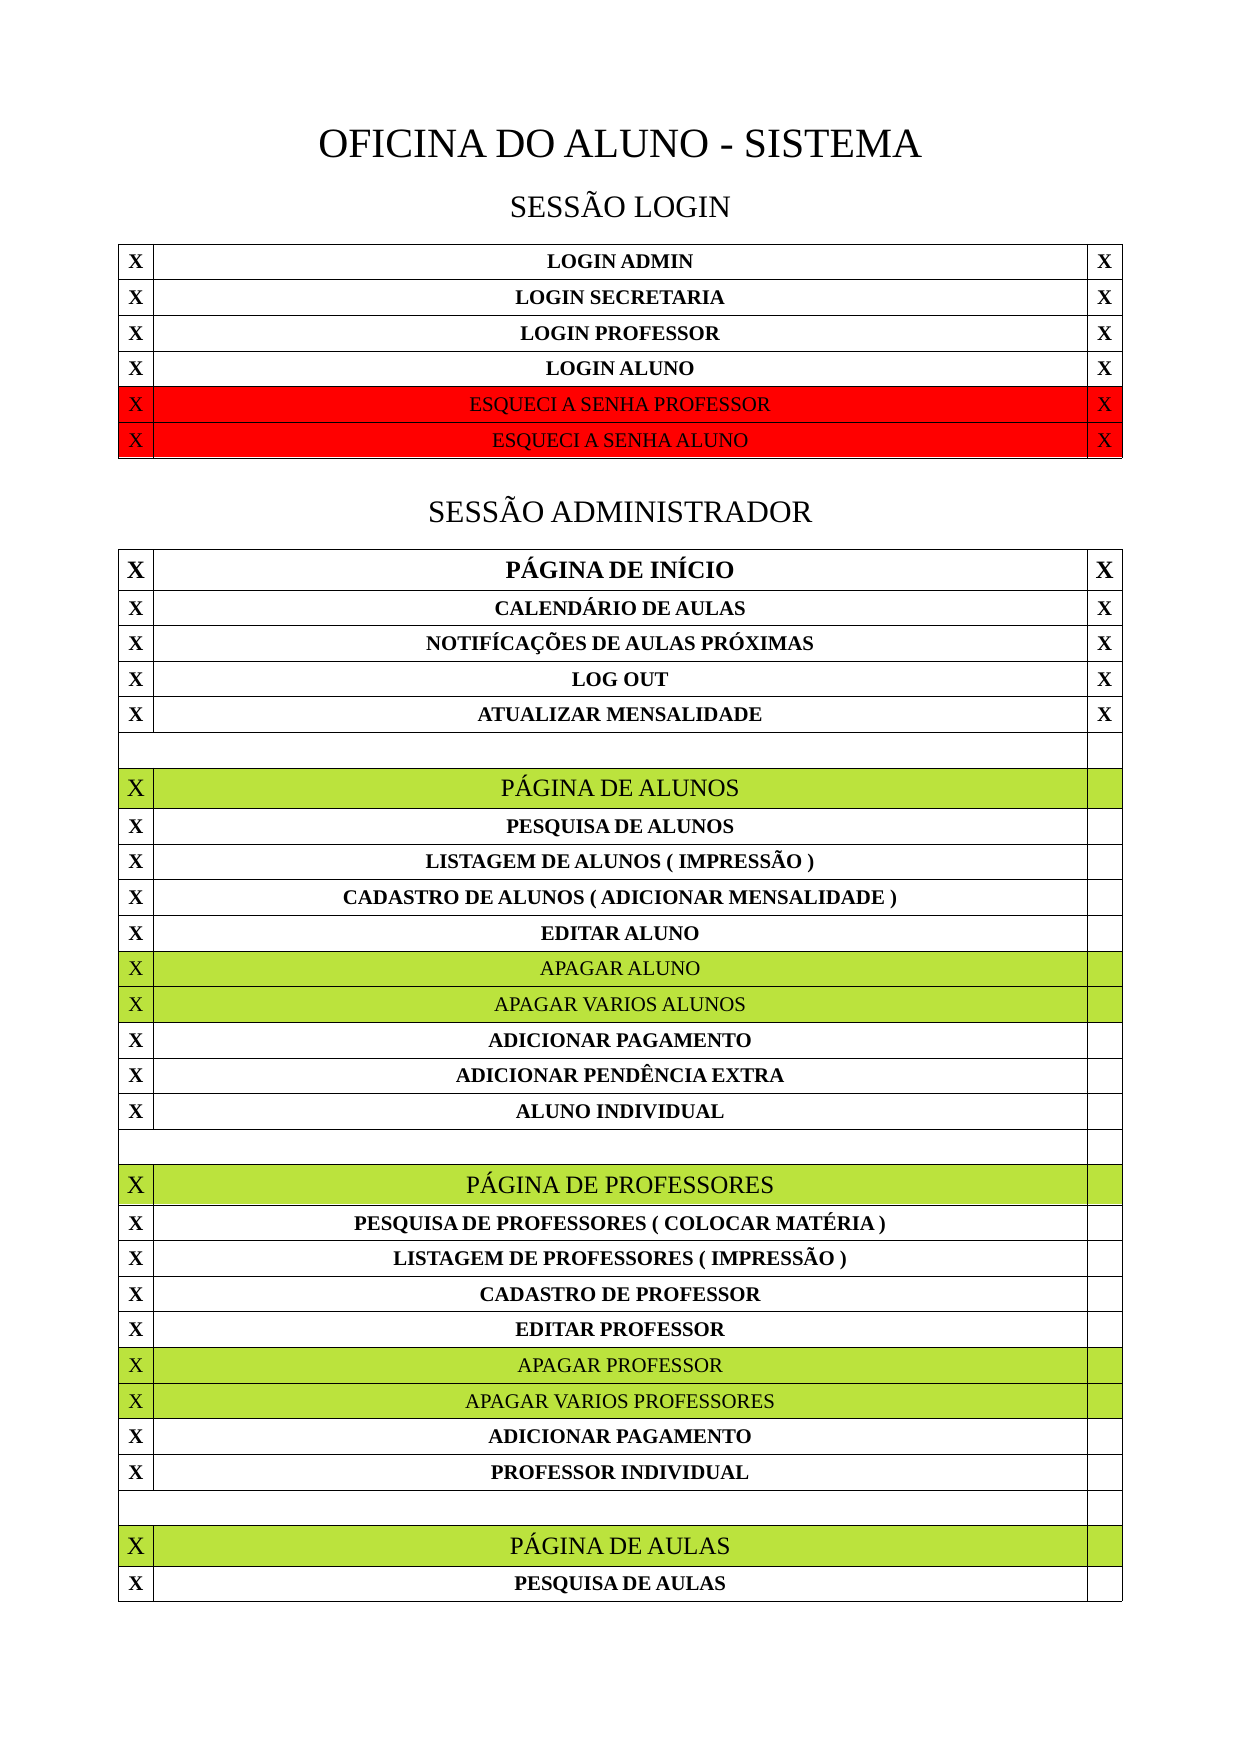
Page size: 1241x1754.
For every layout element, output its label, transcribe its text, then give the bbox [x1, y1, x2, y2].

table_cell ADICIONAR PAGAMENTO [154, 1023, 1087, 1057]
table_cell [119, 733, 1087, 768]
table_cell [1088, 1455, 1122, 1489]
table_cell X [1088, 280, 1122, 315]
table_cell X [119, 1206, 153, 1240]
table_cell [1088, 1241, 1122, 1276]
table_cell X [119, 1419, 153, 1454]
table_header LOGIN ADMIN [154, 245, 1087, 279]
table_cell ATUALIZAR MENSALIDADE [154, 697, 1087, 732]
table_cell [1088, 1059, 1122, 1093]
table_cell [1088, 1491, 1122, 1525]
table_cell LOGIN SECRETARIA [154, 280, 1087, 315]
table_cell APAGAR VARIOS ALUNOS [154, 987, 1087, 1022]
table_cell NOTIFÍCAÇÕES DE AULAS PRÓXIMAS [154, 626, 1087, 661]
table_cell X [1088, 697, 1122, 732]
table_cell X [119, 809, 153, 844]
table_cell PESQUISA DE PROFESSORES ( COLOCAR MATÉRIA ) [154, 1206, 1087, 1240]
table_cell X [119, 387, 153, 422]
table_cell [1088, 769, 1122, 808]
table_cell [1088, 1023, 1122, 1057]
table_cell [1088, 1277, 1122, 1311]
table_cell CALENDÁRIO DE AULAS [154, 591, 1087, 625]
table_cell EDITAR ALUNO [154, 916, 1087, 951]
table_header X [1088, 245, 1122, 279]
table_cell X [119, 916, 153, 951]
table_cell [119, 1491, 1087, 1525]
table_cell X [119, 880, 153, 915]
table_cell [1088, 733, 1122, 768]
table_cell [1088, 1526, 1122, 1566]
table_cell [1088, 1094, 1122, 1129]
table_cell [1088, 1348, 1122, 1383]
table_cell X [119, 1023, 153, 1057]
table_cell LISTAGEM DE ALUNOS ( IMPRESSÃO ) [154, 845, 1087, 879]
table_cell X [119, 952, 153, 986]
table_cell [1088, 987, 1122, 1022]
table_cell APAGAR VARIOS PROFESSORES [154, 1384, 1087, 1418]
table_cell [1088, 916, 1122, 951]
text SESSÃO LOGIN [118, 188, 1122, 224]
table_cell X [1088, 591, 1122, 625]
text OFICINA DO ALUNO - SISTEMA [118, 118, 1122, 166]
table_cell PÁGINA DE PROFESSORES [154, 1165, 1087, 1204]
table_cell X [119, 1094, 153, 1129]
table_cell ADICIONAR PENDÊNCIA EXTRA [154, 1059, 1087, 1093]
table_cell X [119, 352, 153, 386]
table_cell X [119, 697, 153, 732]
table_cell APAGAR PROFESSOR [154, 1348, 1087, 1383]
table_cell [1088, 1384, 1122, 1418]
table_cell X [1088, 316, 1122, 351]
table_cell LOG OUT [154, 662, 1087, 696]
table_cell PESQUISA DE ALUNOS [154, 809, 1087, 844]
table_cell ESQUECI A SENHA ALUNO [154, 423, 1087, 457]
table_cell [1088, 1130, 1122, 1164]
table_cell LOGIN PROFESSOR [154, 316, 1087, 351]
table_cell [1088, 845, 1122, 879]
table_cell ALUNO INDIVIDUAL [154, 1094, 1087, 1129]
table_cell X [119, 591, 153, 625]
table_cell X [119, 280, 153, 315]
table_cell [1088, 880, 1122, 915]
table_cell X [1088, 352, 1122, 386]
table_cell X [119, 1059, 153, 1093]
table_cell PÁGINA DE ALUNOS [154, 769, 1087, 808]
table_cell X [119, 987, 153, 1022]
table_cell ESQUECI A SENHA PROFESSOR [154, 387, 1087, 422]
text SESSÃO ADMINISTRADOR [118, 493, 1122, 529]
table_cell X [1088, 626, 1122, 661]
table_cell X [1088, 662, 1122, 696]
table_cell X [119, 662, 153, 696]
table_header X [119, 550, 153, 589]
table_cell X [119, 1526, 153, 1566]
table_cell X [1088, 387, 1122, 422]
table_cell X [119, 1384, 153, 1418]
table_cell [1088, 1312, 1122, 1347]
table_cell [119, 1130, 1087, 1164]
table_cell PROFESSOR INDIVIDUAL [154, 1455, 1087, 1489]
table_cell X [119, 769, 153, 808]
table_cell CADASTRO DE PROFESSOR [154, 1277, 1087, 1311]
table_header X [1088, 550, 1122, 589]
table_cell X [1088, 423, 1122, 457]
table_cell PESQUISA DE AULAS [154, 1567, 1087, 1601]
table_header X [119, 245, 153, 279]
table_cell X [119, 626, 153, 661]
table_cell X [119, 1277, 153, 1311]
table_cell PÁGINA DE AULAS [154, 1526, 1087, 1566]
table_cell X [119, 423, 153, 457]
table_cell [1088, 809, 1122, 844]
table_cell X [119, 316, 153, 351]
table_cell EDITAR PROFESSOR [154, 1312, 1087, 1347]
table_cell X [119, 1567, 153, 1601]
table_cell [1088, 1567, 1122, 1601]
table_cell APAGAR ALUNO [154, 952, 1087, 986]
table_cell [1088, 1206, 1122, 1240]
table_cell CADASTRO DE ALUNOS ( ADICIONAR MENSALIDADE ) [154, 880, 1087, 915]
table_cell LISTAGEM DE PROFESSORES ( IMPRESSÃO ) [154, 1241, 1087, 1276]
table_cell X [119, 1455, 153, 1489]
table_cell ADICIONAR PAGAMENTO [154, 1419, 1087, 1454]
table_cell X [119, 1312, 153, 1347]
table_cell LOGIN ALUNO [154, 352, 1087, 386]
table_cell X [119, 1165, 153, 1204]
table_cell [1088, 1419, 1122, 1454]
table_cell [1088, 1165, 1122, 1204]
table_cell [1088, 952, 1122, 986]
table_cell X [119, 1348, 153, 1383]
table_header PÁGINA DE INÍCIO [154, 550, 1087, 589]
table_cell X [119, 1241, 153, 1276]
table_cell X [119, 845, 153, 879]
